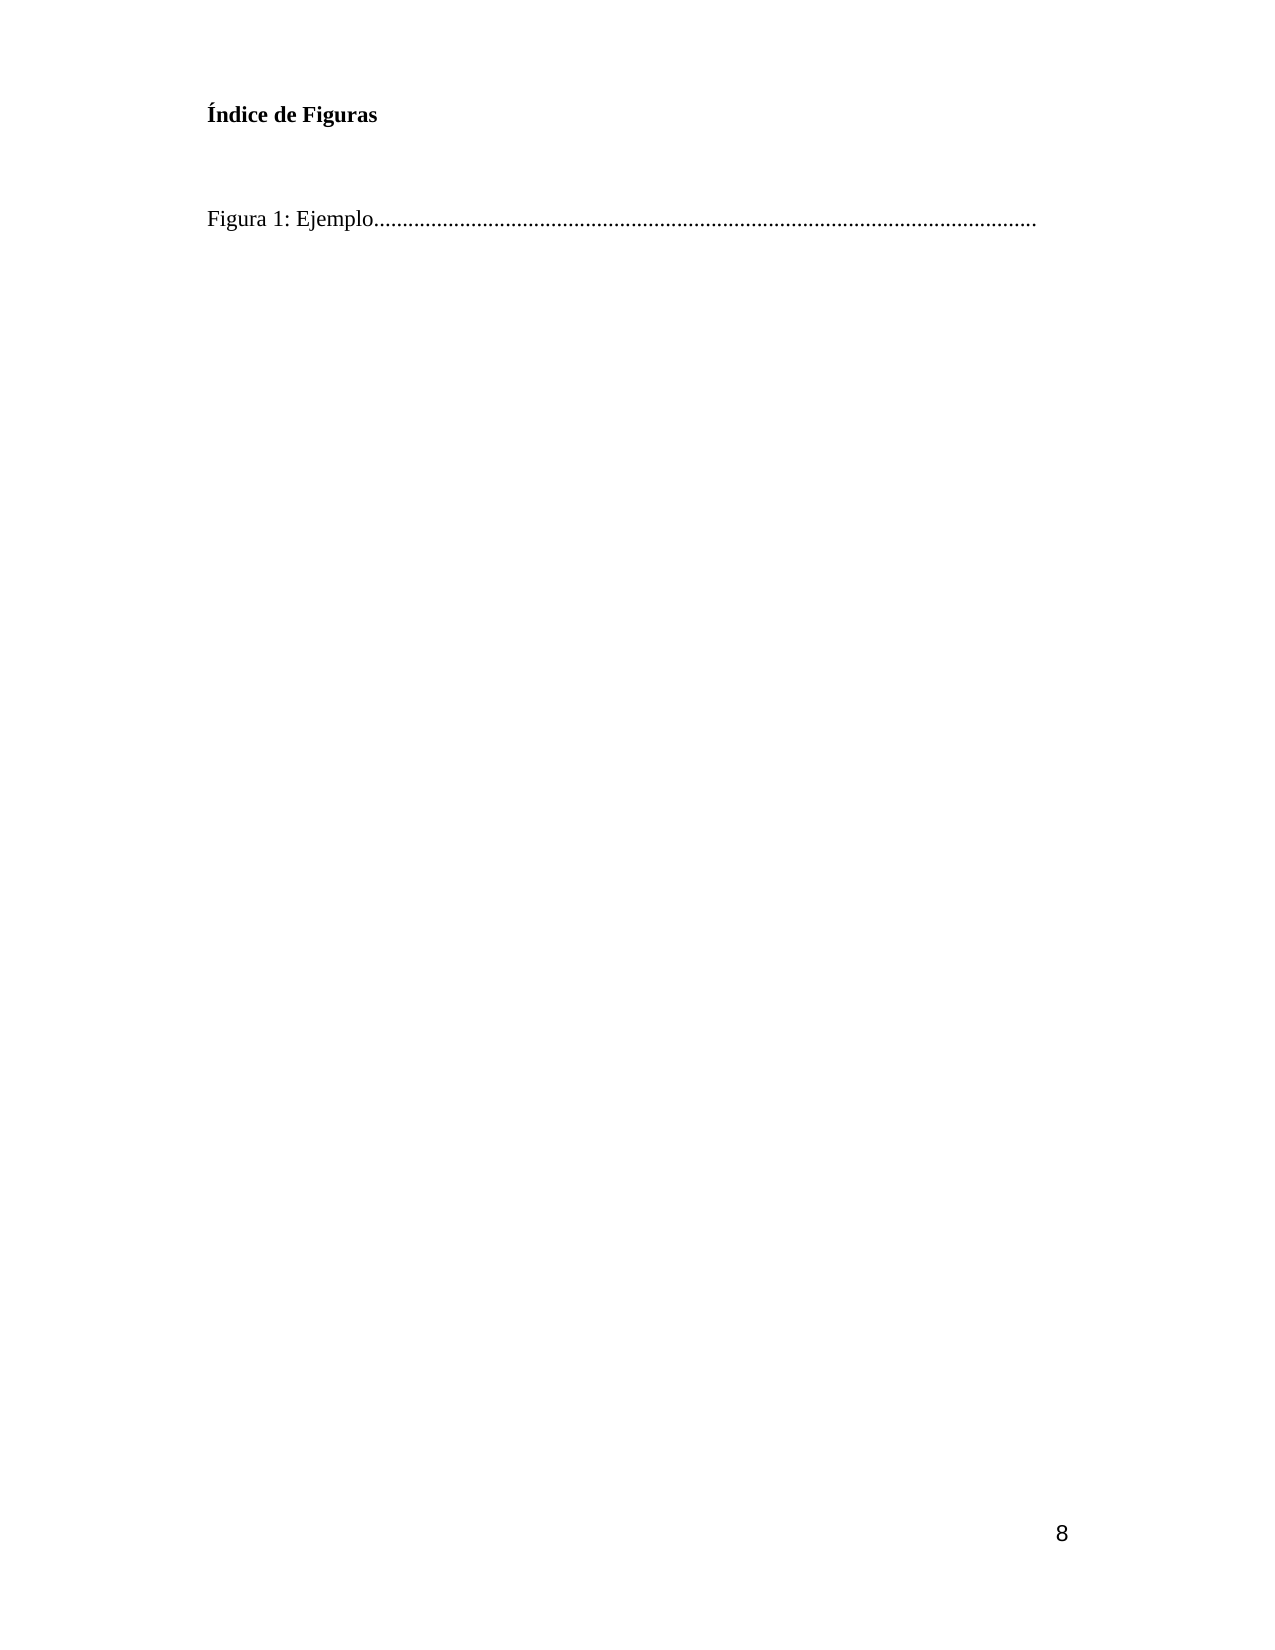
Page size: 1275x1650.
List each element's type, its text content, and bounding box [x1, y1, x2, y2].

text Índice de Figuras [207, 101, 1068, 128]
text Figura 1: Ejemplo.................................................................................................................... [207, 205, 1068, 232]
